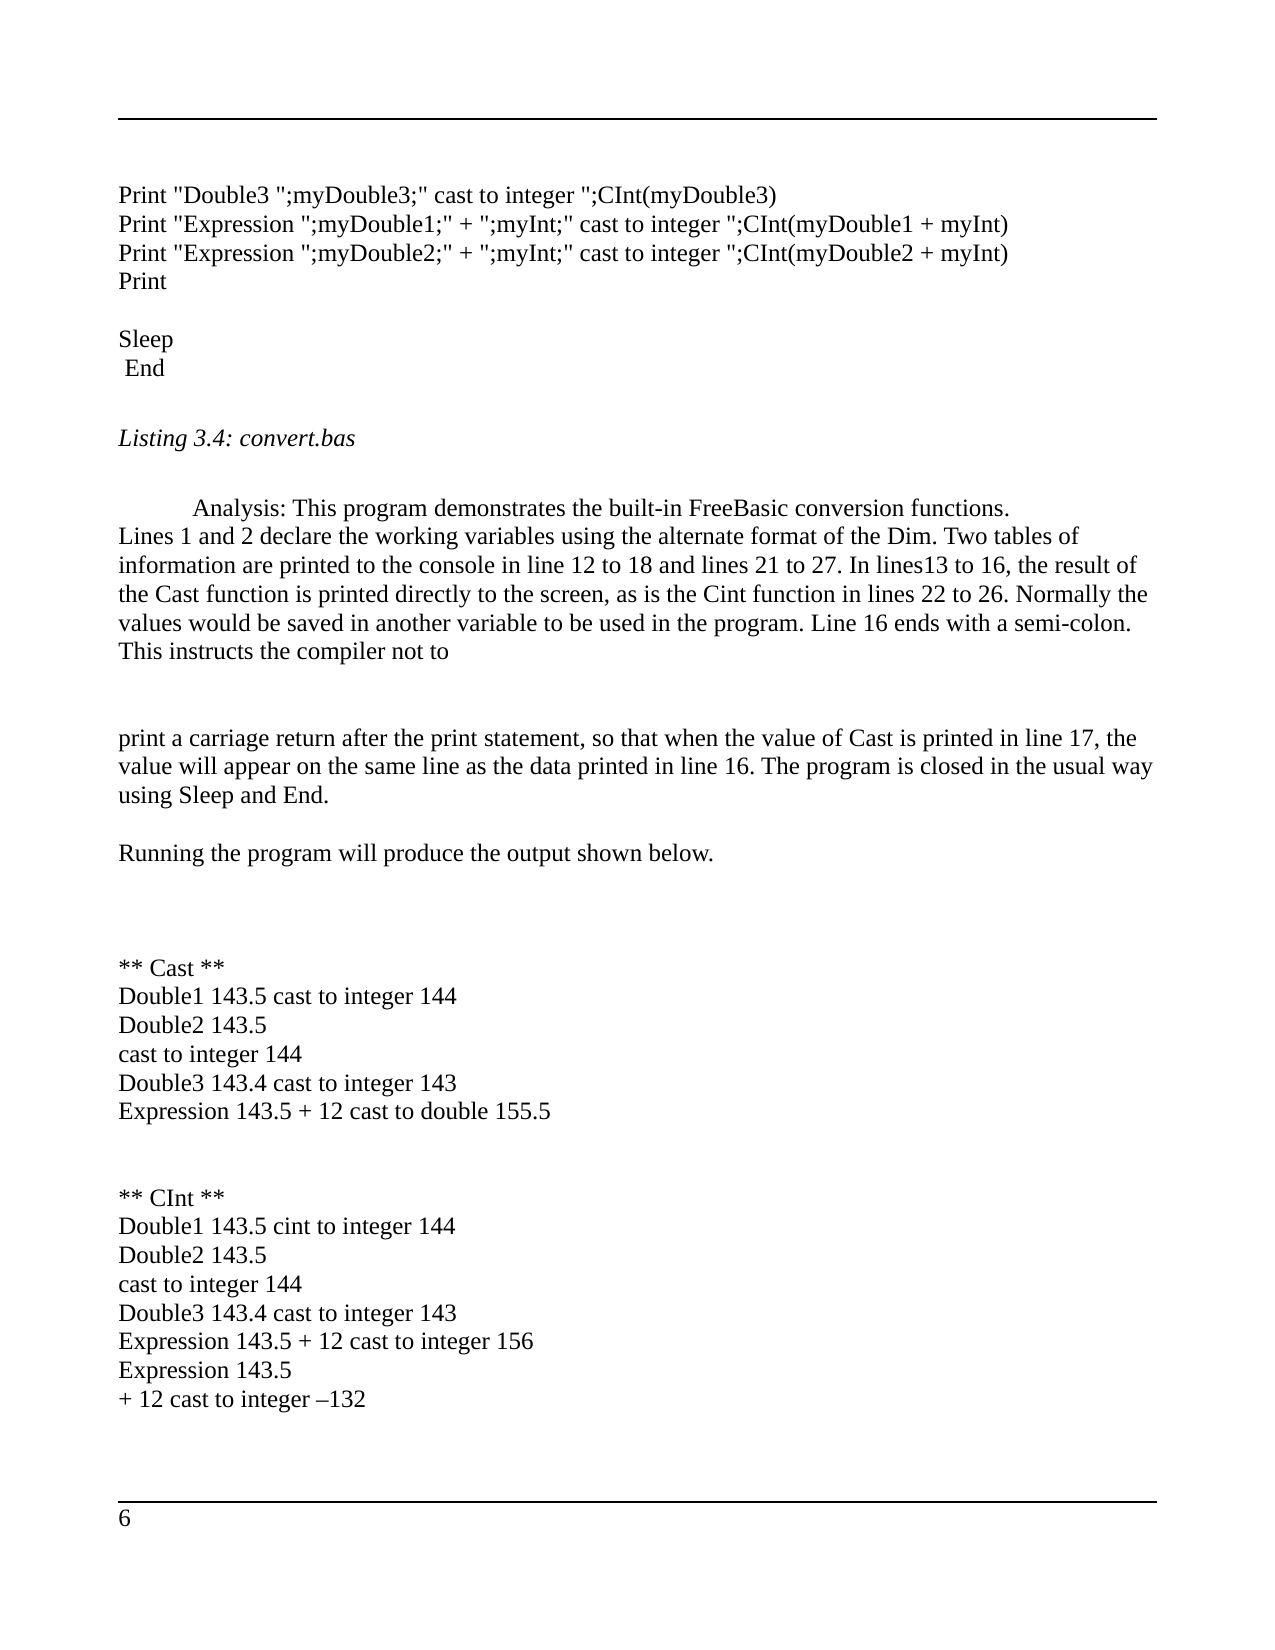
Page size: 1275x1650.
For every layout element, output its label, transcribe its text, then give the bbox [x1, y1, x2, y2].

text Print "Expression ";myDouble1;" + ";myInt;" cast to integer ";CInt(myDouble1 + myInt) [118, 209, 1157, 238]
text cast to integer 144 [118, 1039, 1157, 1068]
text Double3 143.4 cast to integer 143 [118, 1298, 1157, 1326]
text Print "Expression ";myDouble2;" + ";myInt;" cast to integer ";CInt(myDouble2 + myInt) [118, 238, 1157, 266]
text ** Cast ** [118, 953, 1157, 981]
text Double2 143.5 [118, 1010, 1157, 1039]
text Double2 143.5 [118, 1240, 1157, 1269]
text Running the program will produce the output shown below. [118, 838, 1157, 866]
text Expression 143.5 + 12 cast to integer 156 [118, 1326, 1157, 1355]
text cast to integer 144 [118, 1269, 1157, 1298]
text Print "Double3 ";myDouble3;" cast to integer ";CInt(myDouble3) [118, 180, 1157, 209]
text Sleep [118, 324, 1157, 353]
text Listing 3.4: convert.bas [118, 423, 1157, 451]
text Lines 1 and 2 declare the working variables using the alternate format of the Dim. Two tables of information are printed to the console in line 12 to 18 and lines 21 to 27. In lines13 to 16, the result of the Cast function is printed directly to the screen, as is the Cint function in lines 22 to 26. Normally the values would be saved in another variable to be used in the program. Line 16 ends with a semi-colon. This instructs the compiler not to [118, 521, 1157, 665]
text + 12 cast to integer –132 [118, 1384, 1157, 1413]
text Print [118, 266, 1157, 295]
text Double1 143.5 cint to integer 144 [118, 1211, 1157, 1240]
text End [118, 353, 1157, 381]
text Double1 143.5 cast to integer 144 [118, 981, 1157, 1010]
text Expression 143.5 + 12 cast to double 155.5 [118, 1096, 1157, 1125]
text Double3 143.4 cast to integer 143 [118, 1068, 1157, 1096]
text print a carriage return after the print statement, so that when the value of Cast is printed in line 17, the value will appear on the same line as the data printed in line 16. The program is closed in the usual way using Sleep and End. [118, 723, 1157, 809]
text ** CInt ** [118, 1183, 1157, 1211]
text Expression 143.5 [118, 1355, 1157, 1384]
text Analysis: This program demonstrates the built-in FreeBasic conversion functions. [118, 493, 1157, 521]
